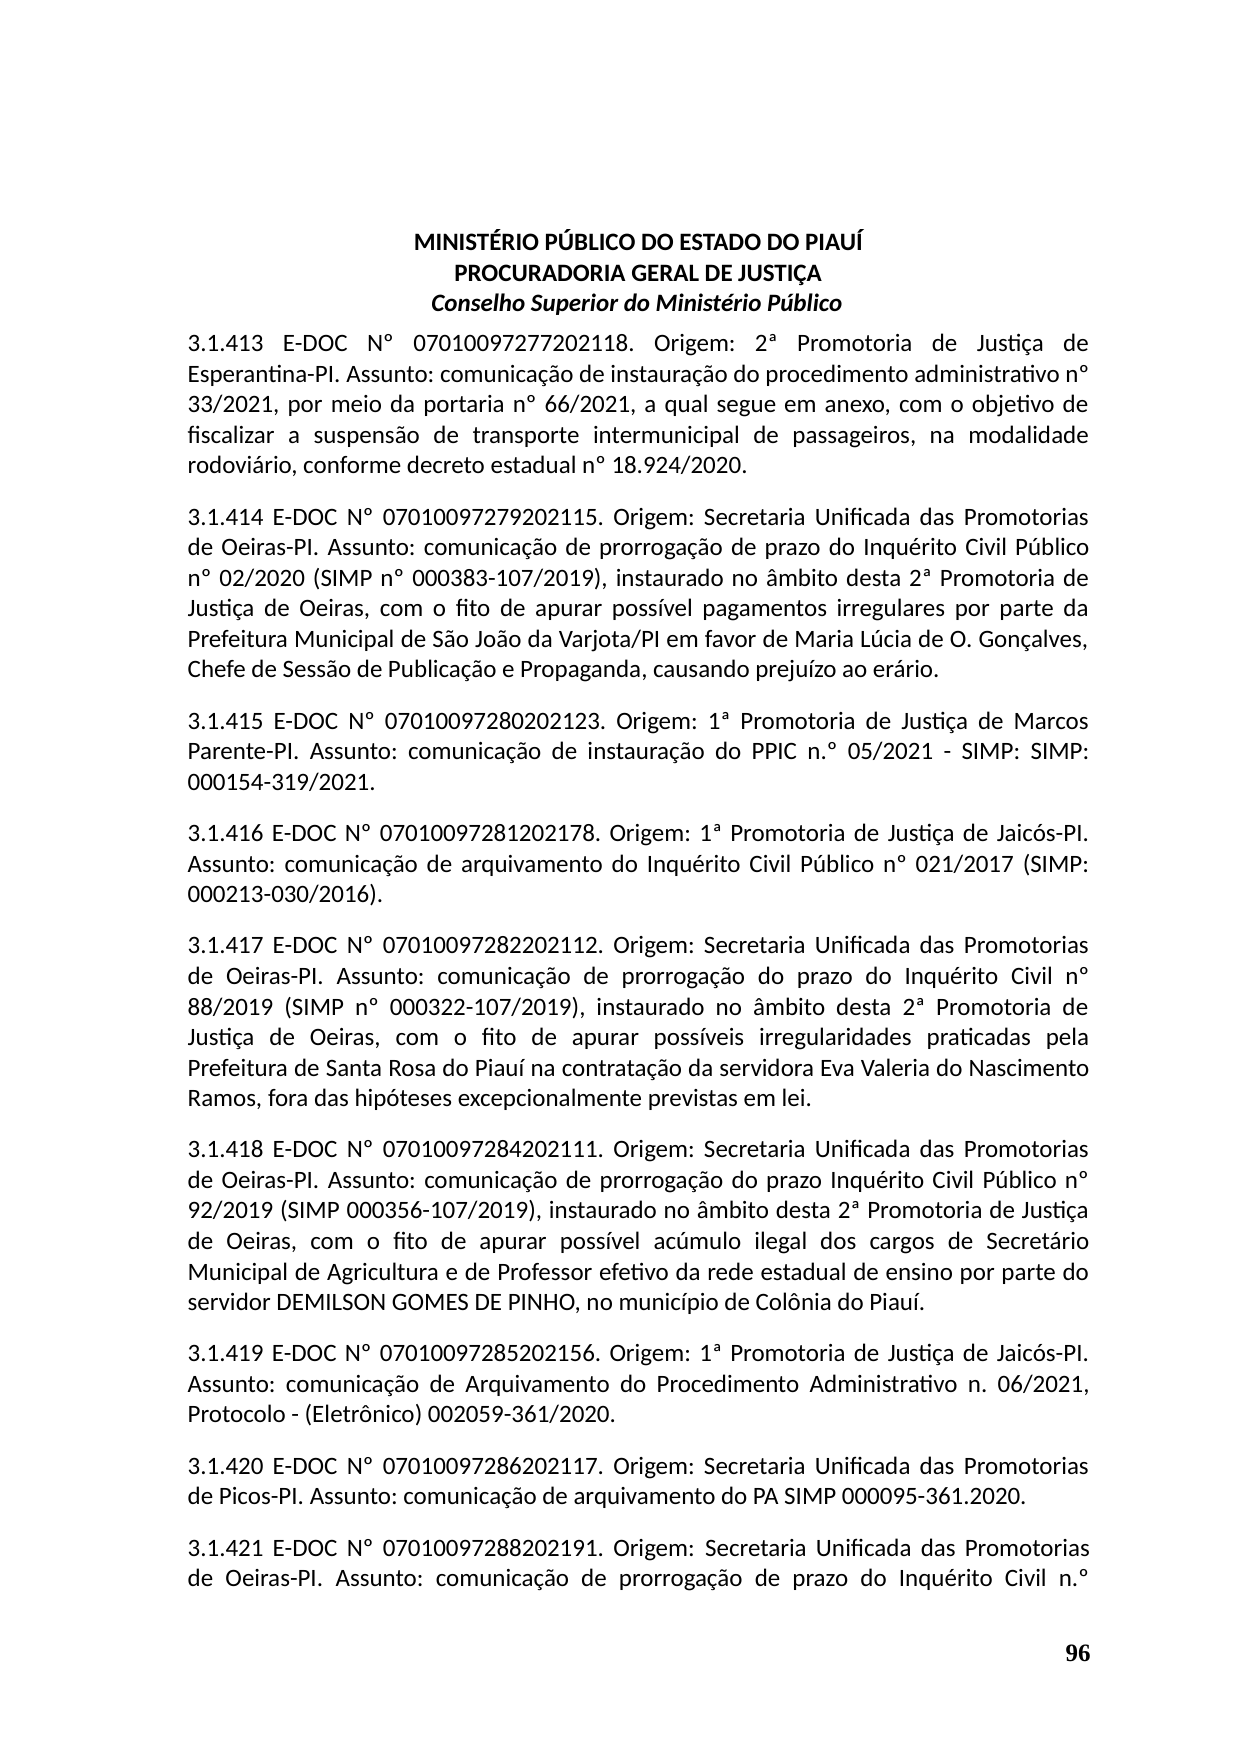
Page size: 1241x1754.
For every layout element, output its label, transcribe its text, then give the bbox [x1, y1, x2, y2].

text 3.1.415 E-DOC Nº 07010097280202123. Origem: 1ª Promotoria de Justiça de Marcos Parente-PI. Assunto: comunicação de instauração do PPIC n.º 05/2021 - SIMP: SIMP: 000154-319/2021. [187, 705, 1090, 796]
text 3.1.417 E-DOC Nº 07010097282202112. Origem: Secretaria Unificada das Promotorias de Oeiras-PI. Assunto: comunicação de prorrogação do prazo do Inquérito Civil nº 88/2019 (SIMP nº 000322-107/2019), instaurado no âmbito desta 2ª Promotoria de Justiça de Oeiras, com o fito de apurar possíveis irregularidades praticadas pela Prefeitura de Santa Rosa do Piauí na contratação da servidora Eva Valeria do Nascimento Ramos, fora das hipóteses excepcionalmente previstas em lei. [187, 930, 1090, 1113]
text 3.1.414 E-DOC Nº 07010097279202115. Origem: Secretaria Unificada das Promotorias de Oeiras-PI. Assunto: comunicação de prorrogação de prazo do Inquérito Civil Público nº 02/2020 (SIMP nº 000383-107/2019), instaurado no âmbito desta 2ª Promotoria de Justiça de Oeiras, com o fito de apurar possível pagamentos irregulares por parte da Prefeitura Municipal de São João da Varjota/PI em favor de Maria Lúcia de O. Gonçalves, Chefe de Sessão de Publicação e Propaganda, causando prejuízo ao erário. [187, 501, 1090, 684]
text 3.1.419 E-DOC Nº 07010097285202156. Origem: 1ª Promotoria de Justiça de Jaicós-PI. Assunto: comunicação de Arquivamento do Procedimento Administrativo n. 06/2021, Protocolo - (Eletrônico) 002059-361/2020. [187, 1338, 1090, 1429]
text 3.1.413 E-DOC Nº 07010097277202118. Origem: 2ª Promotoria de Justiça de Esperantina-PI. Assunto: comunicação de instauração do procedimento administrativo nº 33/2021, por meio da portaria nº 66/2021, a qual segue em anexo, com o objetivo de fiscalizar a suspensão de transporte intermunicipal de passageiros, na modalidade rodoviário, conforme decreto estadual nº 18.924/2020. [187, 327, 1090, 480]
text 3.1.421 E-DOC Nº 07010097288202191. Origem: Secretaria Unificada das Promotorias de Oeiras-PI. Assunto: comunicação de prorrogação de prazo do Inquérito Civil n.º [187, 1532, 1090, 1593]
text 3.1.418 E-DOC Nº 07010097284202111. Origem: Secretaria Unificada das Promotorias de Oeiras-PI. Assunto: comunicação de prorrogação do prazo Inquérito Civil Público nº 92/2019 (SIMP 000356-107/2019), instaurado no âmbito desta 2ª Promotoria de Justiça de Oeiras, com o fito de apurar possível acúmulo ilegal dos cargos de Secretário Municipal de Agricultura e de Professor efetivo da rede estadual de ensino por parte do servidor DEMILSON GOMES DE PINHO, no município de Colônia do Piauí. [187, 1134, 1090, 1317]
text 3.1.416 E-DOC Nº 07010097281202178. Origem: 1ª Promotoria de Justiça de Jaicós-PI. Assunto: comunicação de arquivamento do Inquérito Civil Público nº 021/2017 (SIMP: 000213-030/2016). [187, 817, 1090, 909]
text 3.1.420 E-DOC Nº 07010097286202117. Origem: Secretaria Unificada das Promotorias de Picos-PI. Assunto: comunicação de arquivamento do PA SIMP 000095-361.2020. [187, 1450, 1090, 1511]
